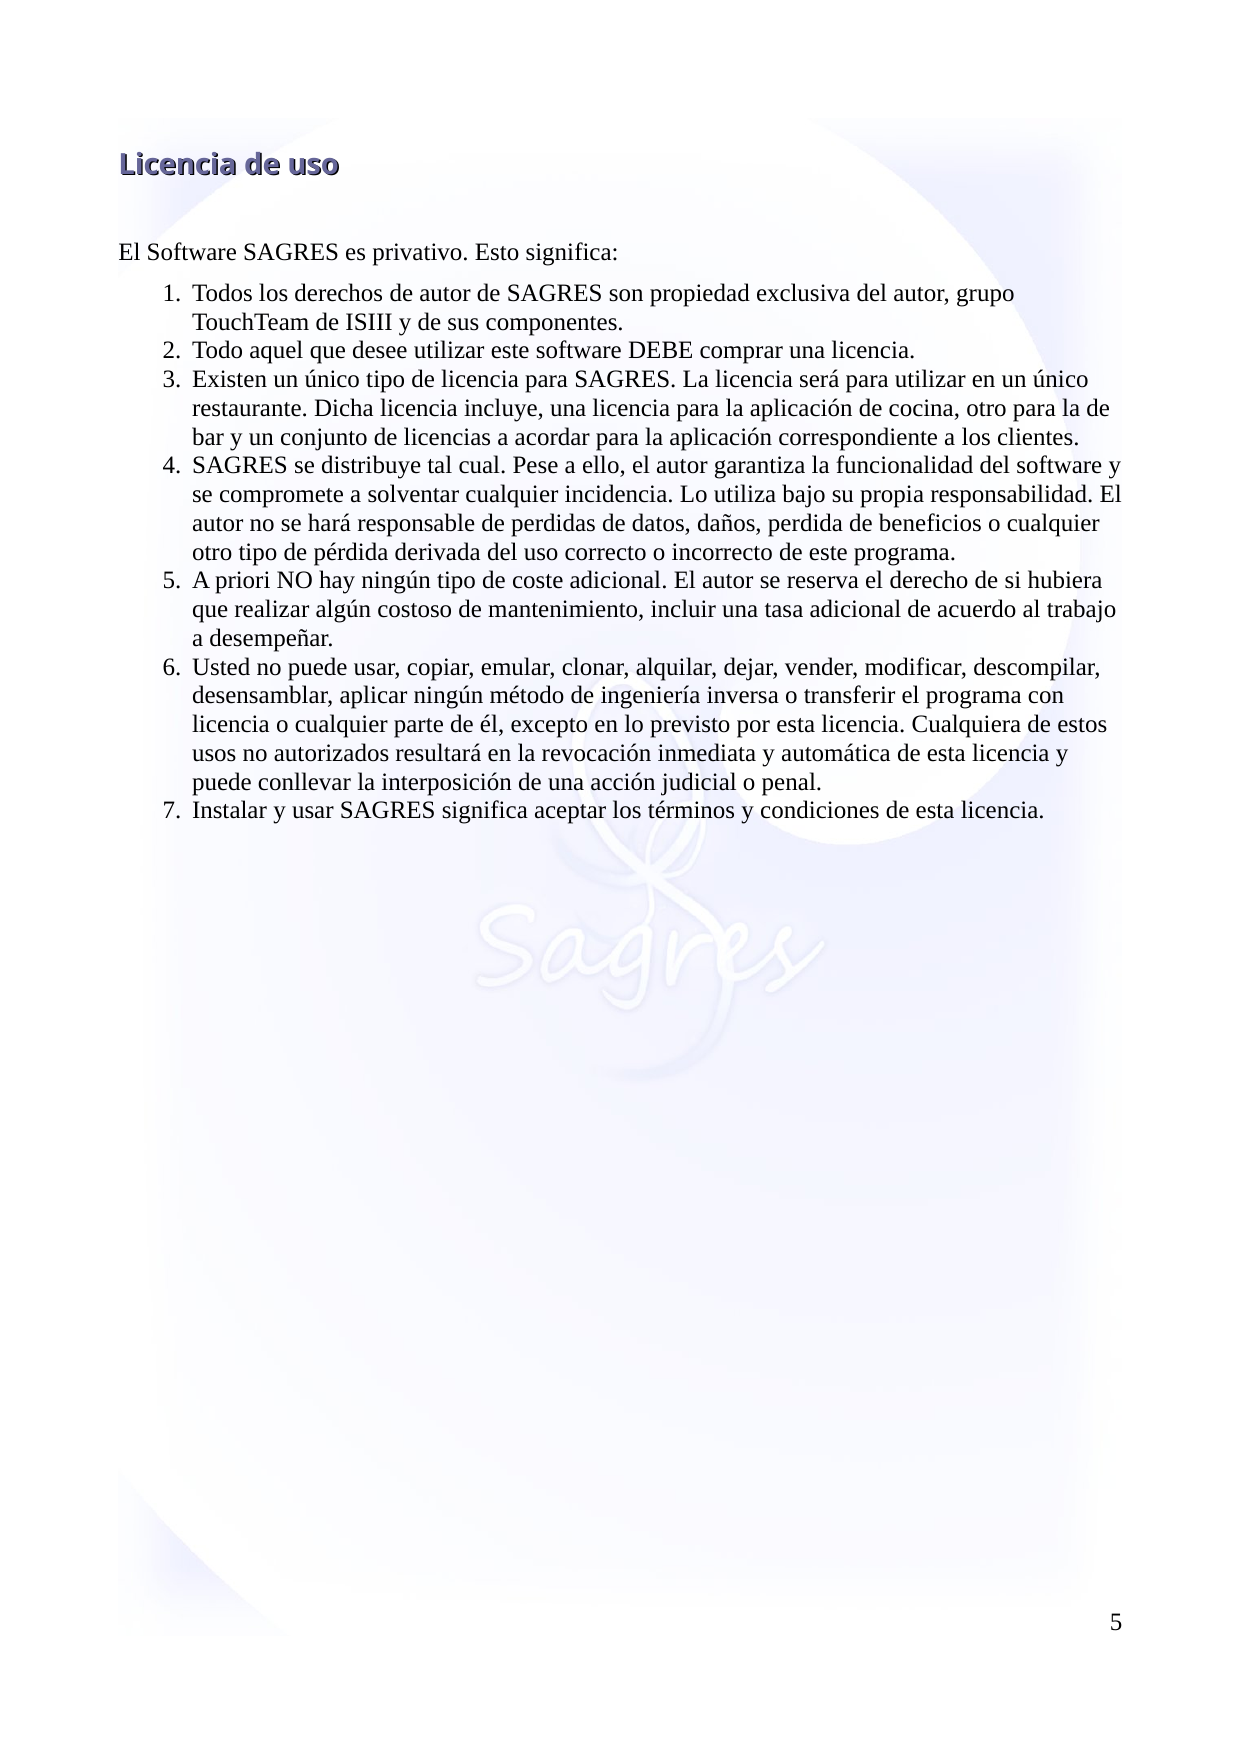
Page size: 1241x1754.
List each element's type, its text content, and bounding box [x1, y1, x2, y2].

picture [118, 183, 1122, 237]
list A priori NO hay ningún tipo de coste adicional. El autor se reserva el derecho de si hubiera que realizar algún costoso de mantenimiento, incluir una tasa adicional de acuerdo al trabajo a desempeñar. [162, 565, 1122, 652]
picture [118, 118, 1122, 143]
list Existen un único tipo de licencia para SAGRES. La licencia será para utilizar en un único restaurante. Dicha licencia incluye, una licencia para la aplicación de cocina, otro para la de bar y un conjunto de licencias a acordar para la aplicación correspondiente a los clientes. [162, 364, 1122, 450]
picture [118, 265, 1122, 1636]
list Todo aquel que desee utilizar este software DEBE comprar una licencia. [162, 335, 1122, 364]
list Todos los derechos de autor de SAGRES son propiedad exclusiva del autor, grupo TouchTeam de ISIII y de sus componentes. [162, 278, 1122, 335]
list Instalar y usar SAGRES significa aceptar los términos y condiciones de esta licencia. [162, 795, 1122, 824]
subtitle Licencia de uso [118, 143, 1122, 183]
list Usted no puede usar, copiar, emular, clonar, alquilar, dejar, vender, modificar, descompilar, desensamblar, aplicar ningún método de ingeniería inversa o transferir el programa con licencia o cualquier parte de él, excepto en lo previsto por esta licencia. Cualquiera de estos usos no autorizados resultará en la revocación inmediata y automática de esta licencia y puede conllevar la interposición de una acción judicial o penal. [162, 652, 1122, 795]
list SAGRES se distribuye tal cual. Pese a ello, el autor garantiza la funcionalidad del software y se compromete a solventar cualquier incidencia. Lo utiliza bajo su propia responsabilidad. El autor no se hará responsable de perdidas de datos, daños, perdida de beneficios o cualquier otro tipo de pérdida derivada del uso correcto o incorrecto de este programa. [162, 450, 1122, 565]
text El Software SAGRES es privativo. Esto significa: [118, 237, 1122, 265]
